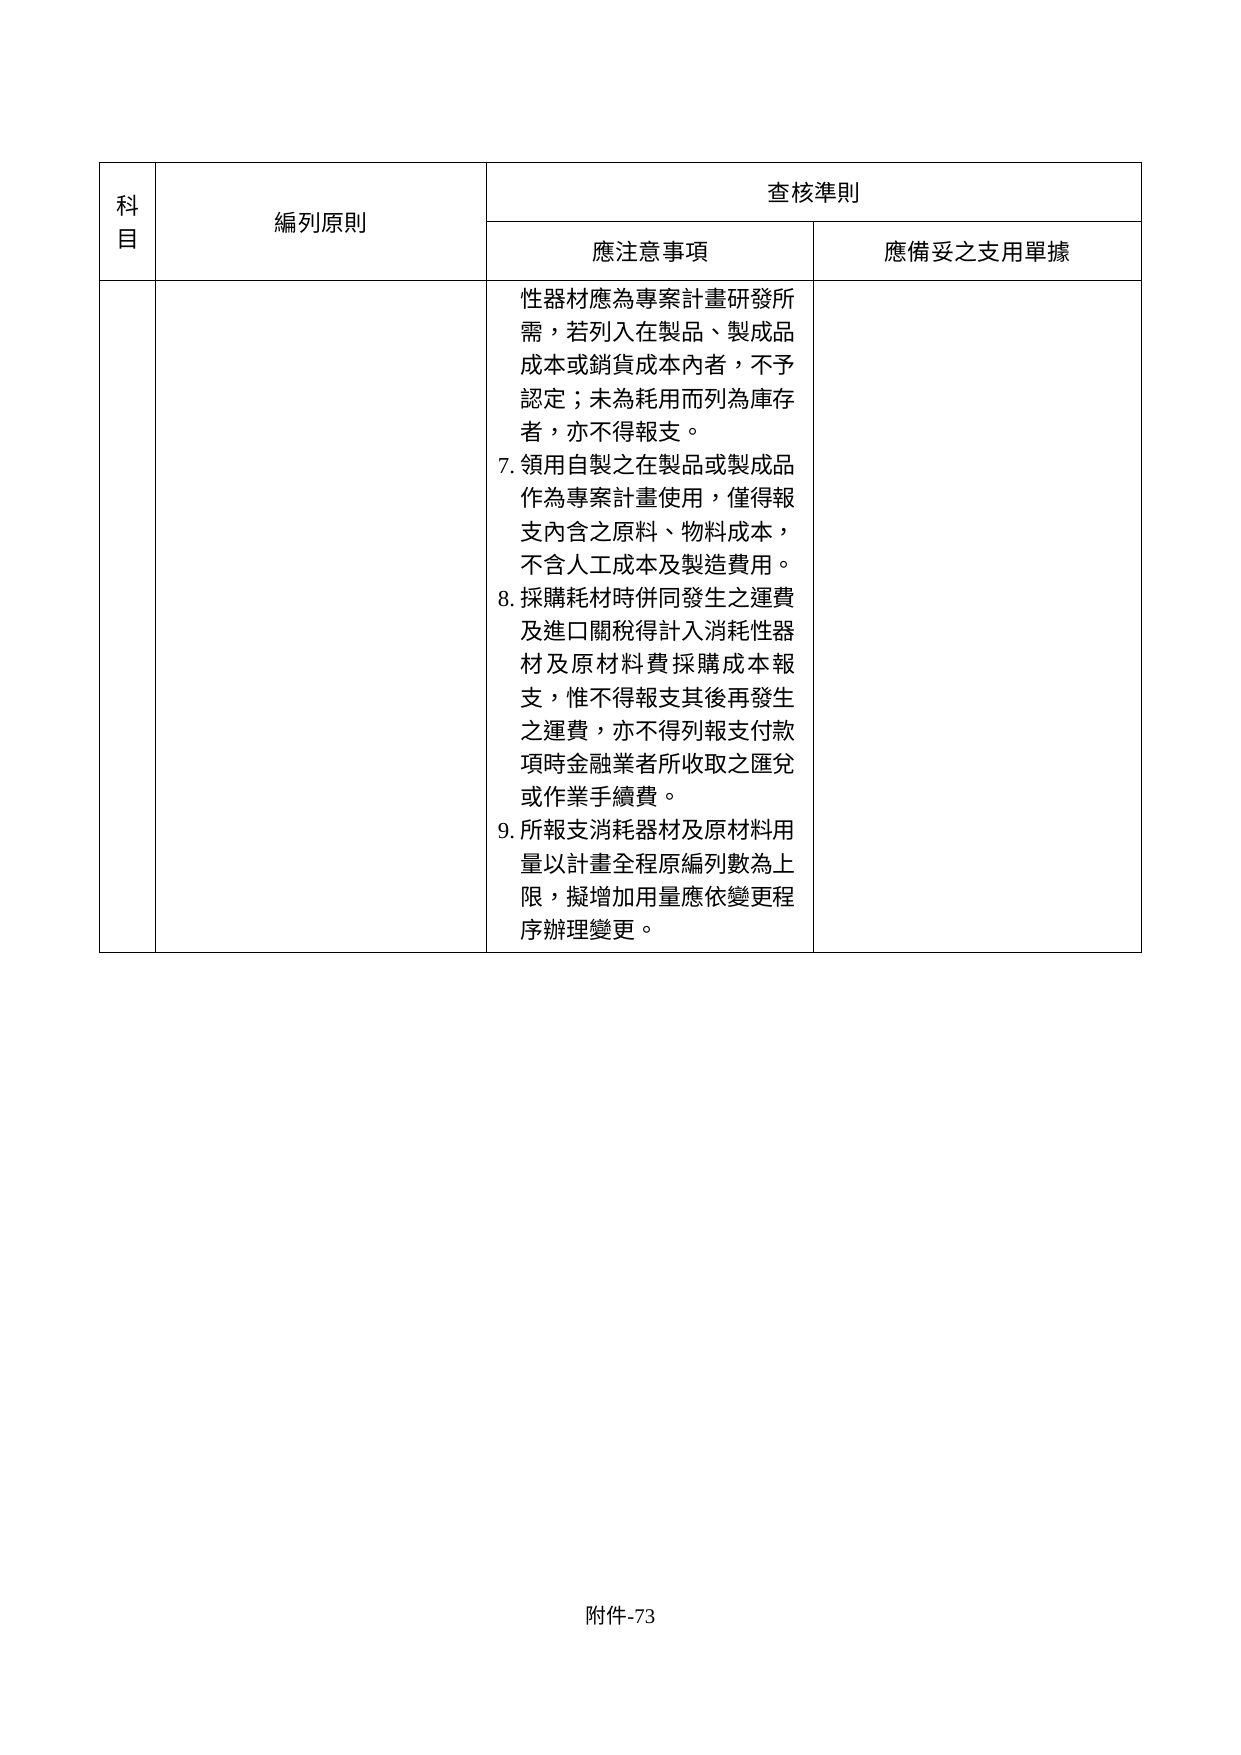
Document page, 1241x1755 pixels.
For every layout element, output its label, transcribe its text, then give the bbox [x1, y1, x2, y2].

table_header 科目 [100, 163, 155, 280]
table_cell 應注意事項 [487, 222, 813, 280]
table_header 編列原則 [156, 163, 486, 280]
table_cell [814, 281, 1141, 952]
table_cell 性器材應為專案計畫研發所需，若列入在製品、製成品成本或銷貨成本內者，不予認定；未為耗用而列為庫存者，亦不得報支。 領用自製之在製品或製成品作為專案計畫使用，僅得報支內含之原料、物料成本，不含人工成本及製造費用。 採購耗材時併同發生之運費及進口關稅得計入消耗性器材及原材料費採購成本報支，惟不得報支其後再發生之運費，亦不得列報支付款項時金融業者所收取之匯兌或作業手續費。 所報支消耗器材及原材料用量以計畫全程原編列數為上限，擬增加用量應依變更程序辦理變更。 [487, 281, 813, 952]
table_cell 應備妥之支用單據 [814, 222, 1141, 280]
table_header 查核準則 [487, 163, 1141, 221]
table_cell [156, 281, 486, 952]
table_cell [100, 281, 155, 952]
